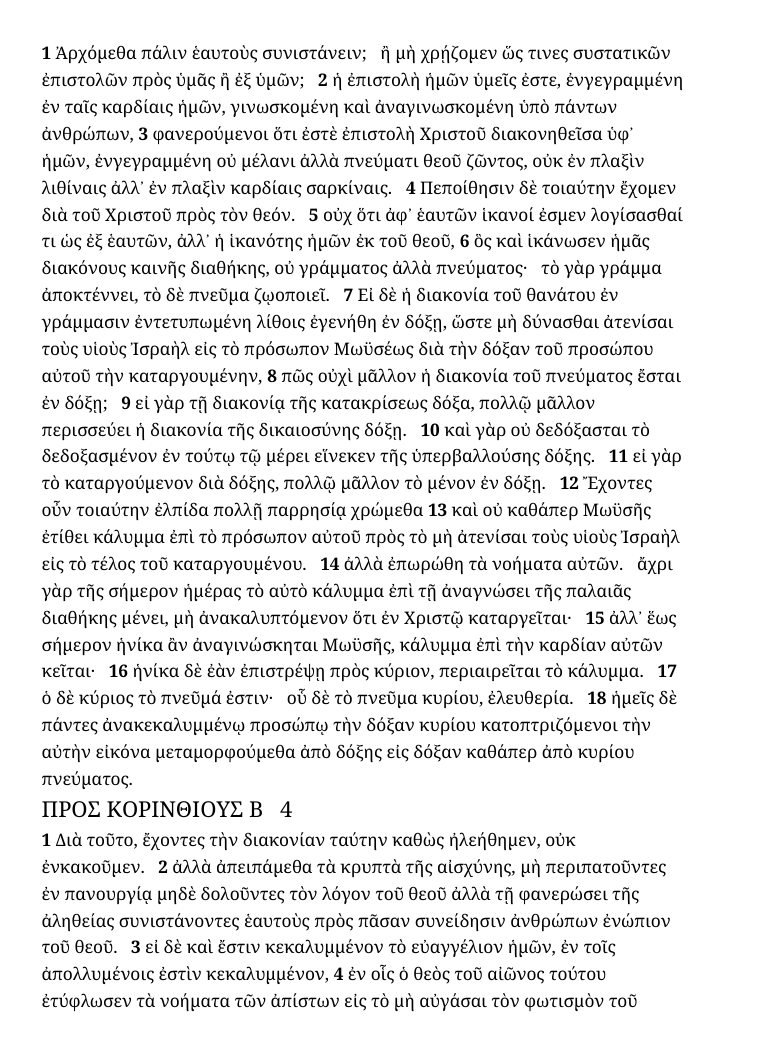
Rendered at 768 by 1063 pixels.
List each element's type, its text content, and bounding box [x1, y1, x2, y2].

text 1 Ἀρχόμεθα πάλιν ἑαυτοὺς συνιστάνειν; ἢ μὴ χρῄζομεν ὥς τινες συστατικῶν ἐπιστολῶν πρὸς ὑμᾶς ἢ ἐξ ὑμῶν; 2 ἡ ἐπιστολὴ ἡμῶν ὑμεῖς ἐστε, ἐνγεγραμμένη ἐν ταῖς καρδίαις ἡμῶν, γινωσκομένη καὶ ἀναγινωσκομένη ὑπὸ πάντων ἀνθρώπων, 3 φανερούμενοι ὅτι ἐστὲ ἐπιστολὴ Χριστοῦ διακονηθεῖσα ὑφ᾽ ἡμῶν, ἐνγεγραμμένη οὐ μέλανι ἀλλὰ πνεύματι θεοῦ ζῶντος, οὐκ ἐν πλαξὶν λιθίναις ἀλλ᾽ ἐν πλαξὶν καρδίαις σαρκίναις. 4 Πεποίθησιν δὲ τοιαύτην ἔχομεν διὰ τοῦ Χριστοῦ πρὸς τὸν θεόν. 5 οὐχ ὅτι ἀφ᾽ ἑαυτῶν ἱκανοί ἐσμεν λογίσασθαί τι ὡς ἐξ ἑαυτῶν, ἀλλ᾽ ἡ ἱκανότης ἡμῶν ἐκ τοῦ θεοῦ, 6 ὃς καὶ ἱκάνωσεν ἡμᾶς διακόνους καινῆς διαθήκης, οὐ γράμματος ἀλλὰ πνεύματος· τὸ γὰρ γράμμα ἀποκτέννει, τὸ δὲ πνεῦμα ζῳοποιεῖ. 7 Εἰ δὲ ἡ διακονία τοῦ θανάτου ἐν γράμμασιν ἐντετυπωμένη λίθοις ἐγενήθη ἐν δόξῃ, ὥστε μὴ δύνασθαι ἀτενίσαι τοὺς υἱοὺς Ἰσραὴλ εἰς τὸ πρόσωπον Μωϋσέως διὰ τὴν δόξαν τοῦ προσώπου αὐτοῦ τὴν καταργουμένην, 8 πῶς οὐχὶ μᾶλλον ἡ διακονία τοῦ πνεύματος ἔσται ἐν δόξῃ; 9 εἰ γὰρ τῇ διακονίᾳ τῆς κατακρίσεως δόξα, πολλῷ μᾶλλον περισσεύει ἡ διακονία τῆς δικαιοσύνης δόξῃ. 10 καὶ γὰρ οὐ δεδόξασται τὸ δεδοξασμένον ἐν τούτῳ τῷ μέρει εἵνεκεν τῆς ὑπερβαλλούσης δόξης. 11 εἰ γὰρ τὸ καταργούμενον διὰ δόξης, πολλῷ μᾶλλον τὸ μένον ἐν δόξῃ. 12 Ἔχοντες οὖν τοιαύτην ἐλπίδα πολλῇ παρρησίᾳ χρώμεθα 13 καὶ οὐ καθάπερ Μωϋσῆς ἐτίθει κάλυμμα ἐπὶ τὸ πρόσωπον αὐτοῦ πρὸς τὸ μὴ ἀτενίσαι τοὺς υἱοὺς Ἰσραὴλ εἰς τὸ τέλος τοῦ καταργουμένου. 14 ἀλλὰ ἐπωρώθη τὰ νοήματα αὐτῶν. ἄχρι γὰρ τῆς σήμερον ἡμέρας τὸ αὐτὸ κάλυμμα ἐπὶ τῇ ἀναγνώσει τῆς παλαιᾶς διαθήκης μένει, μὴ ἀνακαλυπτόμενον ὅτι ἐν Χριστῷ καταργεῖται· 15 ἀλλ᾽ ἕως σήμερον ἡνίκα ἂν ἀναγινώσκηται Μωϋσῆς, κάλυμμα ἐπὶ τὴν καρδίαν αὐτῶν κεῖται· 16 ἡνίκα δὲ ἐὰν ἐπιστρέψῃ πρὸς κύριον, περιαιρεῖται τὸ κάλυμμα. 17 ὁ δὲ κύριος τὸ πνεῦμά ἐστιν· οὗ δὲ τὸ πνεῦμα κυρίου, ἐλευθερία. 18 ἡμεῖς δὲ πάντες ἀνακεκαλυμμένῳ προσώπῳ τὴν δόξαν κυρίου κατοπτριζόμενοι τὴν αὐτὴν εἰκόνα μεταμορφούμεθα ἀπὸ δόξης εἰς δόξαν καθάπερ ἀπὸ κυρίου πνεύματος. [41, 41, 685, 790]
text ΠΡΟΣ ΚΟΡΙΝΘΙΟΥΣ Β 4 [41, 794, 685, 824]
text 1 Διὰ τοῦτο, ἔχοντες τὴν διακονίαν ταύτην καθὼς ἠλεήθημεν, οὐκ ἐνκακοῦμεν. 2 ἀλλὰ ἀπειπάμεθα τὰ κρυπτὰ τῆς αἰσχύνης, μὴ περιπατοῦντες ἐν πανουργίᾳ μηδὲ δολοῦντες τὸν λόγον τοῦ θεοῦ ἀλλὰ τῇ φανερώσει τῆς ἀληθείας συνιστάνοντες ἑαυτοὺς πρὸς πᾶσαν συνείδησιν ἀνθρώπων ἐνώπιον τοῦ θεοῦ. 3 εἰ δὲ καὶ ἔστιν κεκαλυμμένον τὸ εὐαγγέλιον ἡμῶν, ἐν τοῖς ἀπολλυμένοις ἐστὶν κεκαλυμμένον, 4 ἐν οἷς ὁ θεὸς τοῦ αἰῶνος τούτου ἐτύφλωσεν τὰ νοήματα τῶν ἀπίστων εἰς τὸ μὴ αὐγάσαι τὸν φωτισμὸν τοῦ [41, 828, 685, 1013]
